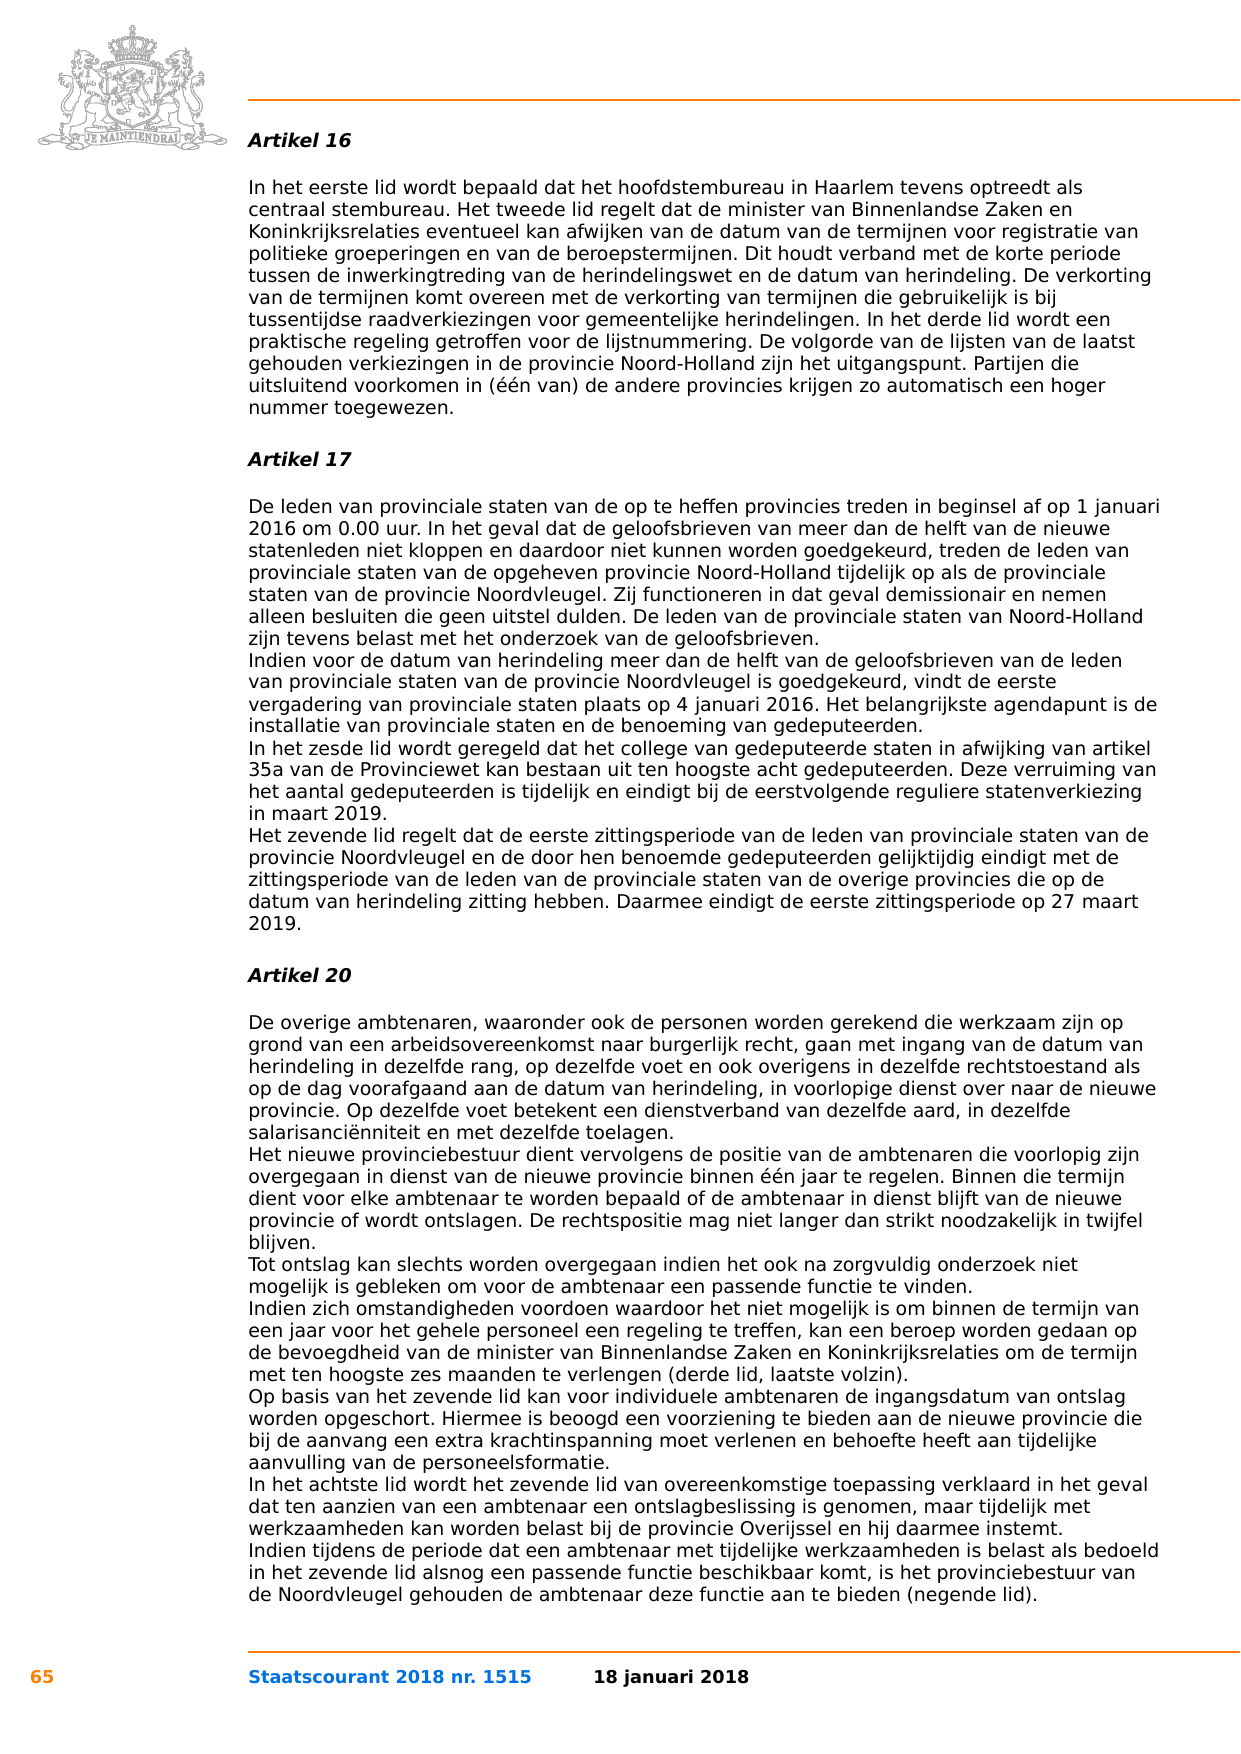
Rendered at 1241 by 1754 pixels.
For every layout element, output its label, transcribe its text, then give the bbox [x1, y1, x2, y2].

subtitle Artikel 17 [248, 449, 1163, 471]
text Het zevende lid regelt dat de eerste zittingsperiode van de leden van provinciale staten van de provincie Noordvleugel en de door hen benoemde gedeputeerden gelijktijdig eindigt met de zittingsperiode van de leden van de provinciale staten van de overige provincies die op de datum van herindeling zitting hebben. Daarmee eindigt de eerste zittingsperiode op 27 maart 2019. [248, 825, 1163, 935]
text Indien zich omstandigheden voordoen waardoor het niet mogelijk is om binnen de termijn van een jaar voor het gehele personeel een regeling te treffen, kan een beroep worden gedaan op de bevoegdheid van de minister van Binnenlandse Zaken en Koninkrijksrelaties om de termijn met ten hoogste zes maanden te verlengen (derde lid, laatste volzin). [248, 1298, 1163, 1386]
text In het achtste lid wordt het zevende lid van overeenkomstige toepassing verklaard in het geval dat ten aanzien van een ambtenaar een ontslagbeslissing is genomen, maar tijdelijk met werkzaamheden kan worden belast bij de provincie Overijssel en hij daarmee instemt. [248, 1474, 1163, 1540]
text Tot ontslag kan slechts worden overgegaan indien het ook na zorgvuldig onderzoek niet mogelijk is gebleken om voor de ambtenaar een passende functie te vinden. [248, 1254, 1163, 1298]
picture [38, 25, 227, 150]
subtitle Artikel 16 [248, 130, 1163, 152]
text In het zesde lid wordt geregeld dat het college van gedeputeerde staten in afwijking van artikel 35a van de Provinciewet kan bestaan uit ten hoogste acht gedeputeerden. Deze verruiming van het aantal gedeputeerden is tijdelijk en eindigt bij de eerstvolgende reguliere statenverkiezing in maart 2019. [248, 737, 1163, 825]
text De overige ambtenaren, waaronder ook de personen worden gerekend die werkzaam zijn op grond van een arbeidsovereenkomst naar burgerlijk recht, gaan met ingang van de datum van herindeling in dezelfde rang, op dezelfde voet en ook overigens in dezelfde rechtstoestand als op de dag voorafgaand aan de datum van herindeling, in voorlopige dienst over naar de nieuwe provincie. Op dezelfde voet betekent een dienstverband van dezelfde aard, in dezelfde salarisanciënniteit en met dezelfde toelagen. [248, 1012, 1163, 1144]
text Het nieuwe provinciebestuur dient vervolgens de positie van de ambtenaren die voorlopig zijn overgegaan in dienst van de nieuwe provincie binnen één jaar te regelen. Binnen die termijn dient voor elke ambtenaar te worden bepaald of de ambtenaar in dienst blijft van de nieuwe provincie of wordt ontslagen. De rechtspositie mag niet langer dan strikt noodzakelijk in twijfel blijven. [248, 1144, 1163, 1254]
text De leden van provinciale staten van de op te heffen provincies treden in beginsel af op 1 januari 2016 om 0.00 uur. In het geval dat de geloofsbrieven van meer dan de helft van de nieuwe statenleden niet kloppen en daardoor niet kunnen worden goedgekeurd, treden de leden van provinciale staten van de opgeheven provincie Noord-Holland tijdelijk op als de provinciale staten van de provincie Noordvleugel. Zij functioneren in dat geval demissionair en nemen alleen besluiten die geen uitstel dulden. De leden van de provinciale staten van Noord-Holland zijn tevens belast met het onderzoek van de geloofsbrieven. [248, 496, 1163, 649]
subtitle Artikel 20 [248, 965, 1163, 987]
text Indien tijdens de periode dat een ambtenaar met tijdelijke werkzaamheden is belast als bedoeld in het zevende lid alsnog een passende functie beschikbaar komt, is het provinciebestuur van de Noordvleugel gehouden de ambtenaar deze functie aan te bieden (negende lid). [248, 1540, 1163, 1606]
text Indien voor de datum van herindeling meer dan de helft van de geloofsbrieven van de leden van provinciale staten van de provincie Noordvleugel is goedgekeurd, vindt de eerste vergadering van provinciale staten plaats op 4 januari 2016. Het belangrijkste agendapunt is de installatie van provinciale staten en de benoeming van gedeputeerden. [248, 649, 1163, 737]
text Op basis van het zevende lid kan voor individuele ambtenaren de ingangsdatum van ontslag worden opgeschort. Hiermee is beoogd een voorziening te bieden aan de nieuwe provincie die bij de aanvang een extra krachtinspanning moet verlenen en behoefte heeft aan tijdelijke aanvulling van de personeelsformatie. [248, 1386, 1163, 1474]
text In het eerste lid wordt bepaald dat het hoofdstembureau in Haarlem tevens optreedt als centraal stembureau. Het tweede lid regelt dat de minister van Binnenlandse Zaken en Koninkrijksrelaties eventueel kan afwijken van de datum van de termijnen voor registratie van politieke groeperingen en van de beroepstermijnen. Dit houdt verband met de korte periode tussen de inwerkingtreding van de herindelingswet en de datum van herindeling. De verkorting van de termijnen komt overeen met de verkorting van termijnen die gebruikelijk is bij tussentijdse raadverkiezingen voor gemeentelijke herindelingen. In het derde lid wordt een praktische regeling getroffen voor de lijstnummering. De volgorde van de lijsten van de laatst gehouden verkiezingen in de provincie Noord-Holland zijn het uitgangspunt. Partijen die uitsluitend voorkomen in (één van) de andere provincies krijgen zo automatisch een hoger nummer toegewezen. [248, 177, 1163, 419]
